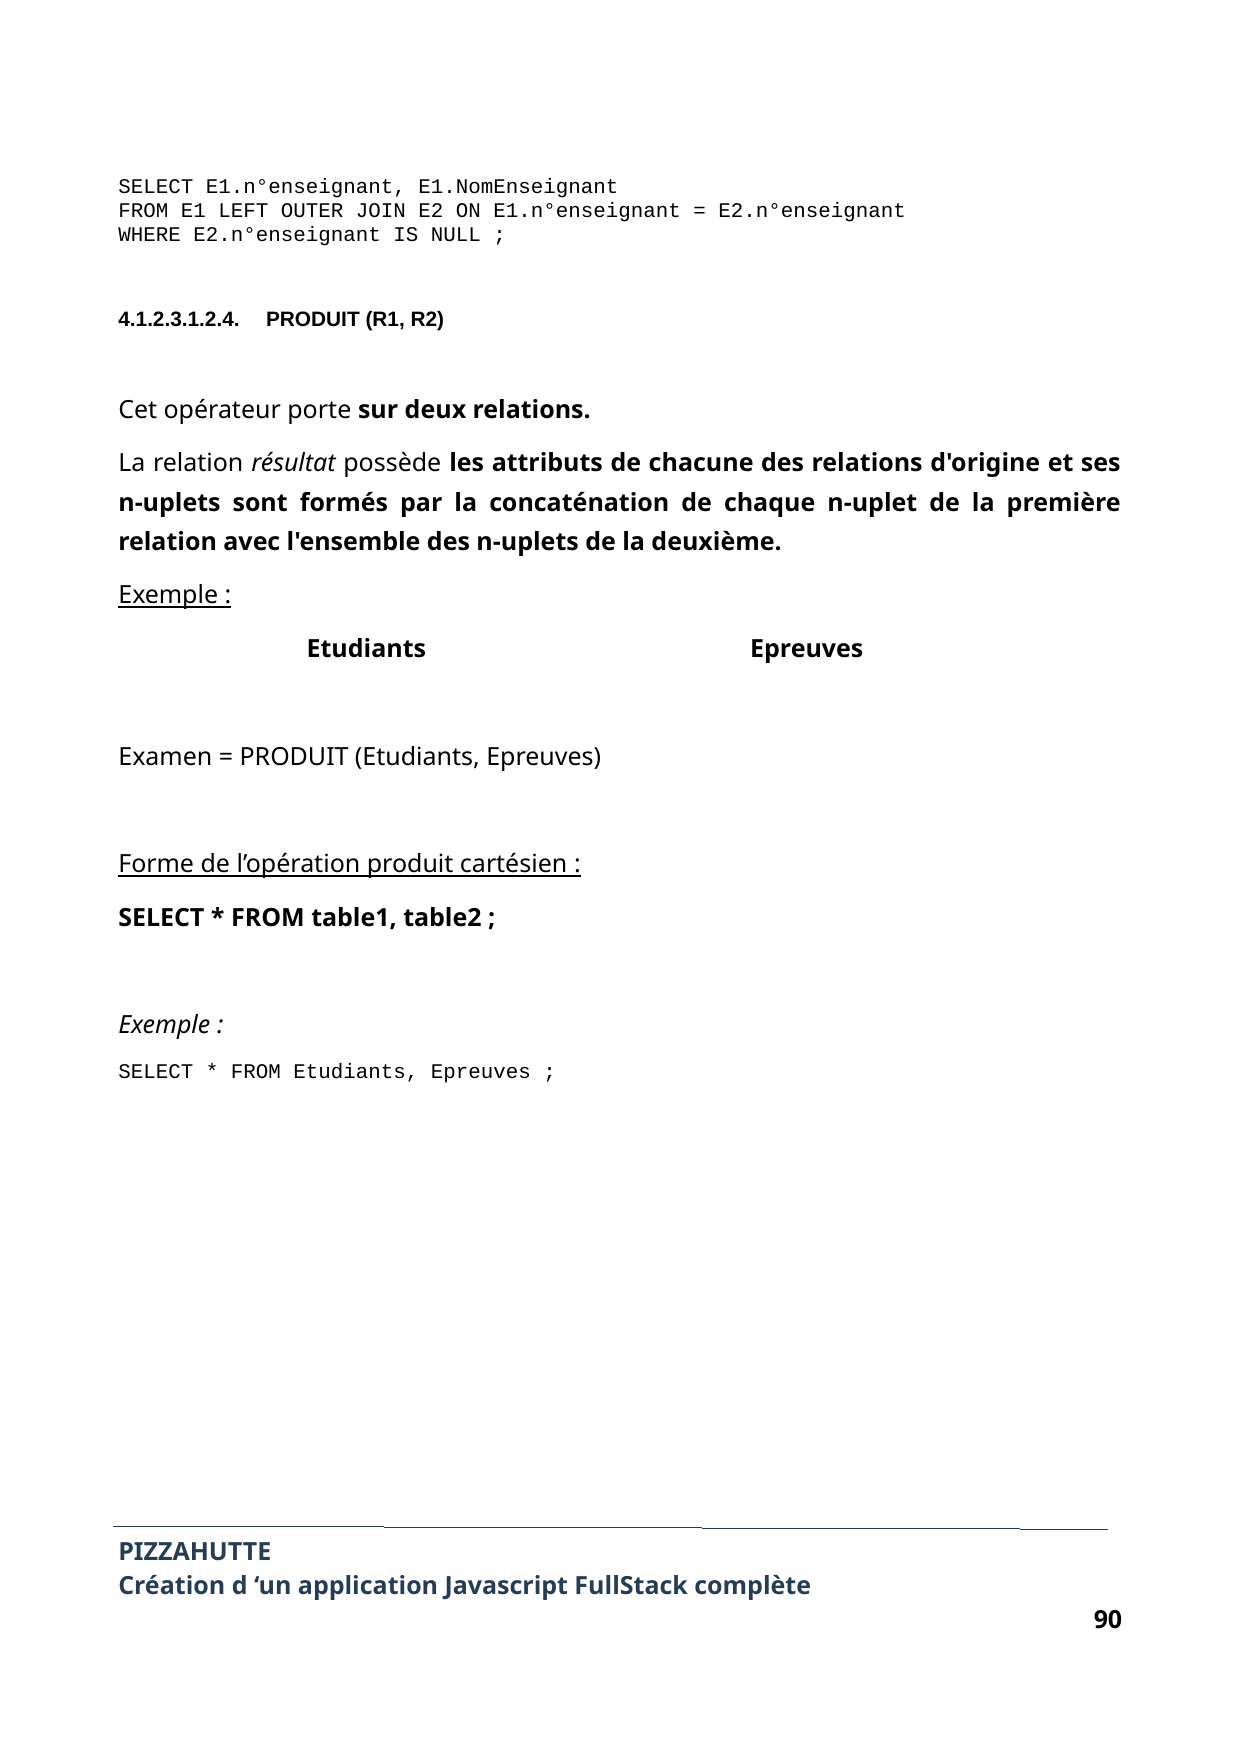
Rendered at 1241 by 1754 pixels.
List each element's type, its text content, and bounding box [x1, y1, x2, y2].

text FROM E1 LEFT OUTER JOIN E2 ON E1.n°enseignant = E2.n°enseignant [118, 200, 1122, 224]
text SELECT * FROM table1, table2 ; [118, 899, 1122, 934]
text Examen = PRODUIT (Etudiants, Epreuves) [118, 738, 1122, 772]
text Cet opérateur porte sur deux relations. [118, 391, 1122, 425]
text WHERE E2.n°enseignant IS NULL ; [118, 224, 1122, 247]
text La relation résultat possède les attributs de chacune des relations d'origine et ses n-uplets sont formés par la concaténation de chaque n-uplet de la première relation avec l'ensemble des n-uplets de la deuxième. [118, 445, 1122, 557]
subtitle PRODUIT (R1, R2) [118, 307, 1122, 331]
text SELECT E1.n°enseignant, E1.NomEnseignant [118, 176, 1122, 200]
text Etudiants Epreuves [118, 631, 1122, 665]
text SELECT * FROM Etudiants, Epreuves ; [118, 1061, 1122, 1084]
text Forme de l’opération produit cartésien : [118, 846, 1122, 880]
text Exemple : [118, 1007, 1122, 1041]
text Exemple : [118, 577, 1122, 611]
